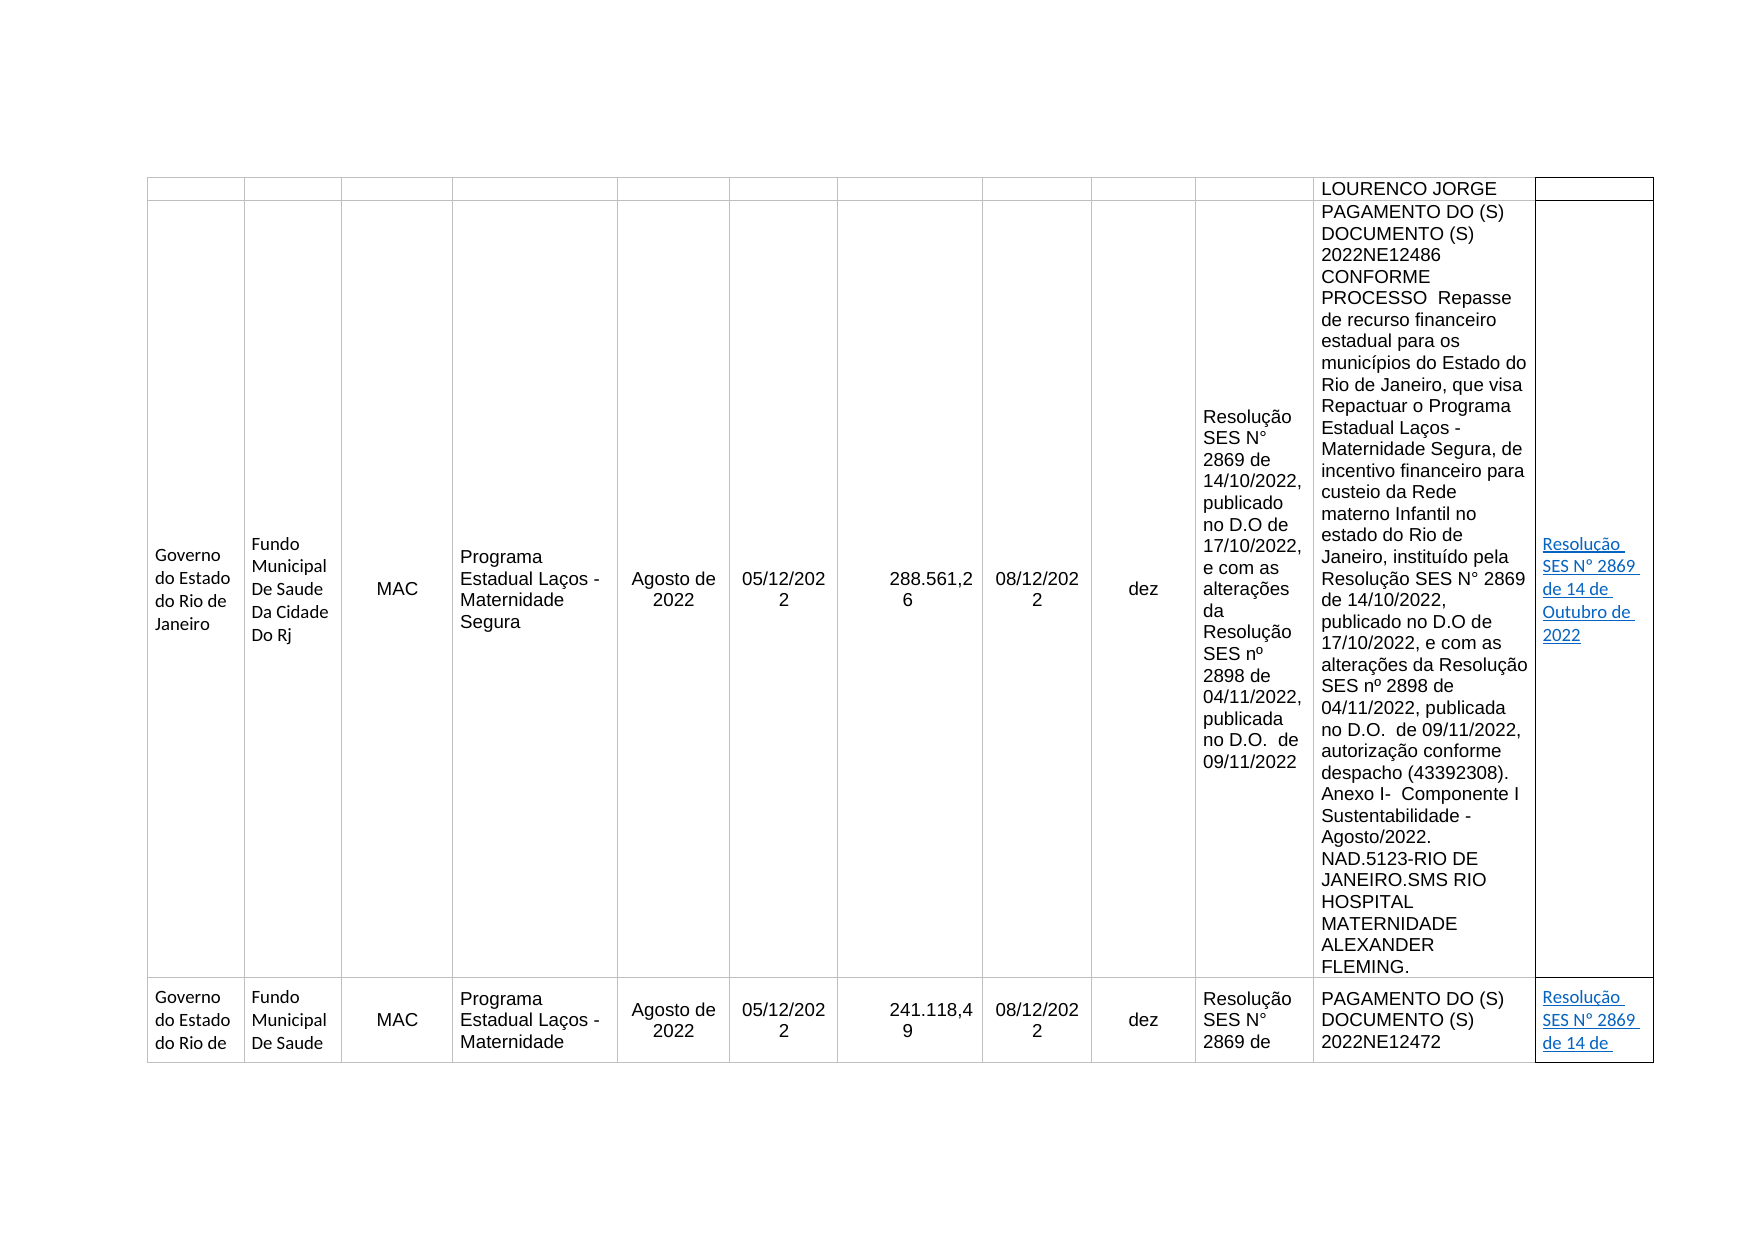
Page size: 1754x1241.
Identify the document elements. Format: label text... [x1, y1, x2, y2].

table_cell Agosto de 2022 [618, 201, 729, 977]
table_cell Governo do Estado do Rio de Janeiro [148, 201, 244, 977]
table_cell dez [1092, 201, 1195, 977]
table_cell Resolução SES N° 2869 de 14/10/2022, publicado no D.O de 17/10/2022, e com as alterações da Resolução SES nº 2898 de 04/11/2022, publicada no D.O. de 09/11/2022 [1196, 201, 1313, 977]
table_cell Fundo Municipal De Saude Da Cidade Do Rj [245, 201, 341, 977]
table_cell [1092, 178, 1195, 200]
table_cell [453, 178, 617, 200]
table_cell [983, 178, 1091, 200]
table_cell Agosto de 2022 [618, 978, 729, 1062]
table_cell 05/12/2022 [730, 201, 837, 977]
table_cell Fundo Municipal De Saude [245, 978, 341, 1062]
table_cell 288.561,26 [838, 201, 982, 977]
table_cell [148, 178, 244, 200]
table_cell 08/12/2022 [983, 201, 1091, 977]
table_cell [618, 178, 729, 200]
table_cell 05/12/2022 [730, 978, 837, 1062]
table_cell Programa Estadual Laços - Maternidade Segura [453, 201, 617, 977]
table_cell Resolução SES Nº 2869 de 14 de Outubro de 2022 [1536, 201, 1653, 977]
table_cell [838, 178, 982, 200]
table_cell Resolução SES Nº 2869 de 14 de [1536, 978, 1653, 1062]
table_cell MAC [342, 978, 452, 1062]
table_cell MAC [342, 201, 452, 977]
table_cell PAGAMENTO DO (S) DOCUMENTO (S) 2022NE12472 [1314, 978, 1535, 1062]
table_cell 241.118,49 [838, 978, 982, 1062]
table_cell LOURENCO JORGE [1314, 178, 1535, 200]
table_cell [1536, 178, 1653, 200]
table_cell dez [1092, 978, 1195, 1062]
table_cell [342, 178, 452, 200]
table_cell Governo do Estado do Rio de [148, 978, 244, 1062]
table_cell [730, 178, 837, 200]
table_cell Programa Estadual Laços - Maternidade [453, 978, 617, 1062]
table_cell PAGAMENTO DO (S) DOCUMENTO (S) 2022NE12486 CONFORME PROCESSO Repasse de recurso financeiro estadual para os municípios do Estado do Rio de Janeiro, que visa Repactuar o Programa Estadual Laços - Maternidade Segura, de incentivo financeiro para custeio da Rede materno Infantil no estado do Rio de Janeiro, instituído pela Resolução SES N° 2869 de 14/10/2022, publicado no D.O de 17/10/2022, e com as alterações da Resolução SES nº 2898 de 04/11/2022, publicada no D.O. de 09/11/2022, autorização conforme despacho (43392308). Anexo I- Componente I Sustentabilidade - Agosto/2022. NAD.5123-RIO DE JANEIRO.SMS RIO HOSPITAL MATERNIDADE ALEXANDER FLEMING. [1314, 201, 1535, 977]
table_cell [245, 178, 341, 200]
table_cell 08/12/2022 [983, 978, 1091, 1062]
table_cell Resolução SES N° 2869 de [1196, 978, 1313, 1062]
